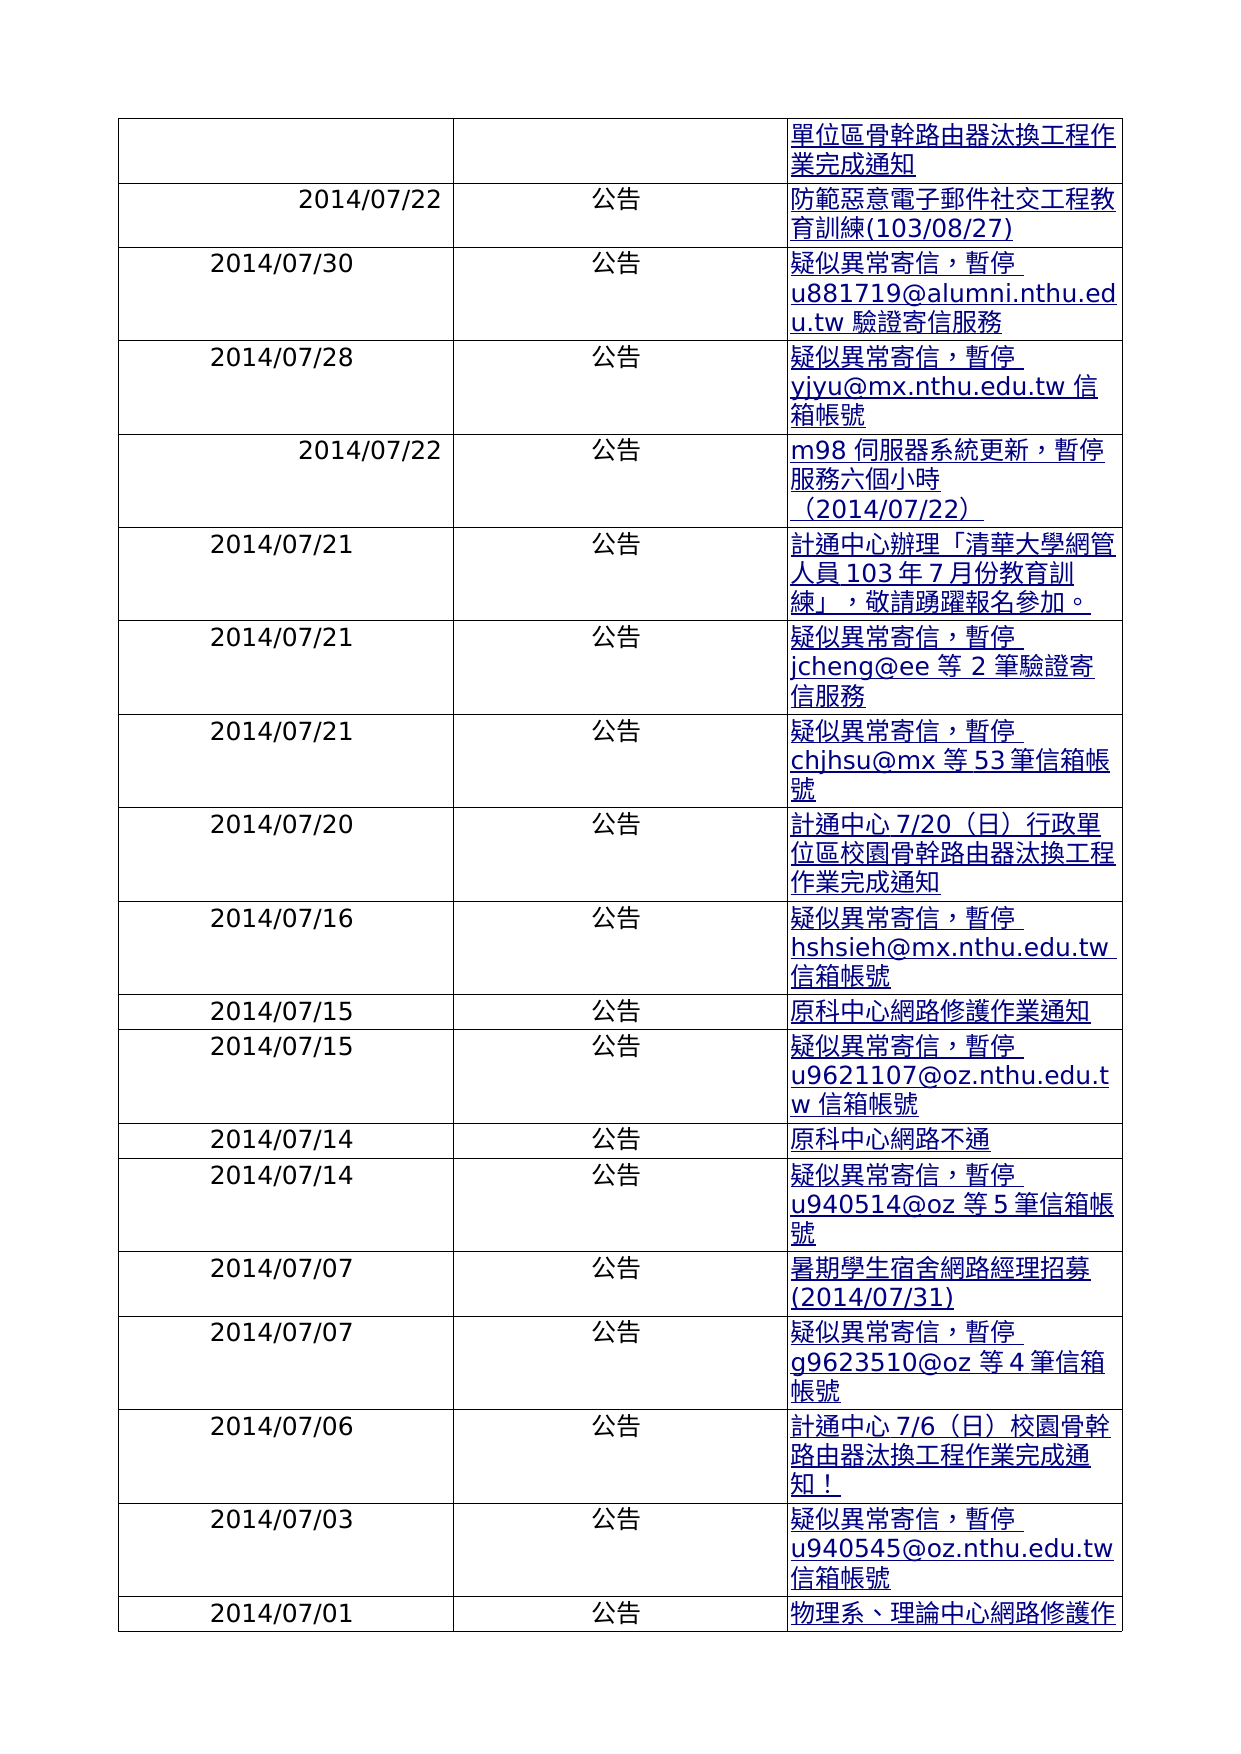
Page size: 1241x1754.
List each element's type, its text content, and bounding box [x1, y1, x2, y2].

table_cell 公告 [454, 1410, 787, 1502]
table_cell m98 伺服器系統更新，暫停服務六個小時（2014/07/22） [788, 435, 1122, 527]
table_cell 2014/07/03 [119, 1504, 453, 1596]
table_cell 公告 [454, 1252, 787, 1316]
table_cell 公告 [454, 1597, 787, 1631]
table_cell 公告 [454, 1317, 787, 1409]
table_cell 公告 [454, 1124, 787, 1158]
table_cell 公告 [454, 1159, 787, 1251]
table_cell 單位區骨幹路由器汰換工程作業完成通知 [788, 119, 1122, 182]
table_cell [119, 119, 453, 182]
table_cell 2014/07/07 [119, 1252, 453, 1316]
table_cell 計通中心辦理「清華大學網管人員103年7月份教育訓練」，敬請踴躍報名參加。 [788, 528, 1122, 620]
table_cell 疑似異常寄信，暫停 u940514@oz 等5筆信箱帳號 [788, 1159, 1122, 1251]
table_cell 2014/07/15 [119, 995, 453, 1029]
table_cell 原科中心網路不通 [788, 1124, 1122, 1158]
table_cell 2014/07/22 [119, 184, 453, 247]
table_cell 2014/07/06 [119, 1410, 453, 1502]
table_cell 公告 [454, 184, 787, 247]
table_cell 疑似異常寄信，暫停 u940545@oz.nthu.edu.tw 信箱帳號 [788, 1504, 1122, 1596]
table_cell 公告 [454, 341, 787, 433]
table_cell 原科中心網路修護作業通知 [788, 995, 1122, 1029]
table_cell 公告 [454, 995, 787, 1029]
table_cell 疑似異常寄信，暫停 jcheng@ee 等 2 筆驗證寄信服務 [788, 621, 1122, 714]
table_cell 公告 [454, 528, 787, 620]
table_cell 暑期學生宿舍網路經理招募(2014/07/31) [788, 1252, 1122, 1316]
table_cell 計通中心7/20（日）行政單位區校園骨幹路由器汰換工程作業完成通知 [788, 808, 1122, 901]
table_cell 2014/07/21 [119, 528, 453, 620]
table_cell 2014/07/15 [119, 1030, 453, 1123]
table_cell 計通中心7/6（日）校園骨幹路由器汰換工程作業完成通知！ [788, 1410, 1122, 1502]
table_cell 公告 [454, 1504, 787, 1596]
table_cell 物理系、理論中心網路修護作 [788, 1597, 1122, 1631]
table_cell 疑似異常寄信，暫停 yjyu@mx.nthu.edu.tw 信箱帳號 [788, 341, 1122, 433]
table_cell 公告 [454, 808, 787, 901]
table_cell 公告 [454, 1030, 787, 1123]
table_cell 2014/07/14 [119, 1124, 453, 1158]
table_cell 公告 [454, 435, 787, 527]
table_cell 疑似異常寄信，暫停 u9621107@oz.nthu.edu.tw 信箱帳號 [788, 1030, 1122, 1123]
table_cell 疑似異常寄信，暫停 g9623510@oz 等4筆信箱帳號 [788, 1317, 1122, 1409]
table_cell 防範惡意電子郵件社交工程教育訓練(103/08/27) [788, 184, 1122, 247]
table_cell 2014/07/30 [119, 248, 453, 340]
table_cell 2014/07/22 [119, 435, 453, 527]
table_cell 公告 [454, 715, 787, 807]
table_cell 疑似異常寄信，暫停 chjhsu@mx 等53筆信箱帳號 [788, 715, 1122, 807]
table_cell 2014/07/21 [119, 715, 453, 807]
table_cell 公告 [454, 621, 787, 714]
table_cell 2014/07/20 [119, 808, 453, 901]
table_cell 公告 [454, 248, 787, 340]
table_cell 公告 [454, 902, 787, 994]
table_cell 2014/07/07 [119, 1317, 453, 1409]
table_cell 2014/07/14 [119, 1159, 453, 1251]
table_cell 2014/07/21 [119, 621, 453, 714]
table_cell 2014/07/01 [119, 1597, 453, 1631]
table_cell 疑似異常寄信，暫停 hshsieh@mx.nthu.edu.tw 信箱帳號 [788, 902, 1122, 994]
table_cell [454, 119, 787, 182]
table_cell 疑似異常寄信，暫停 u881719@alumni.nthu.edu.tw 驗證寄信服務 [788, 248, 1122, 340]
table_cell 2014/07/16 [119, 902, 453, 994]
table_cell 2014/07/28 [119, 341, 453, 433]
